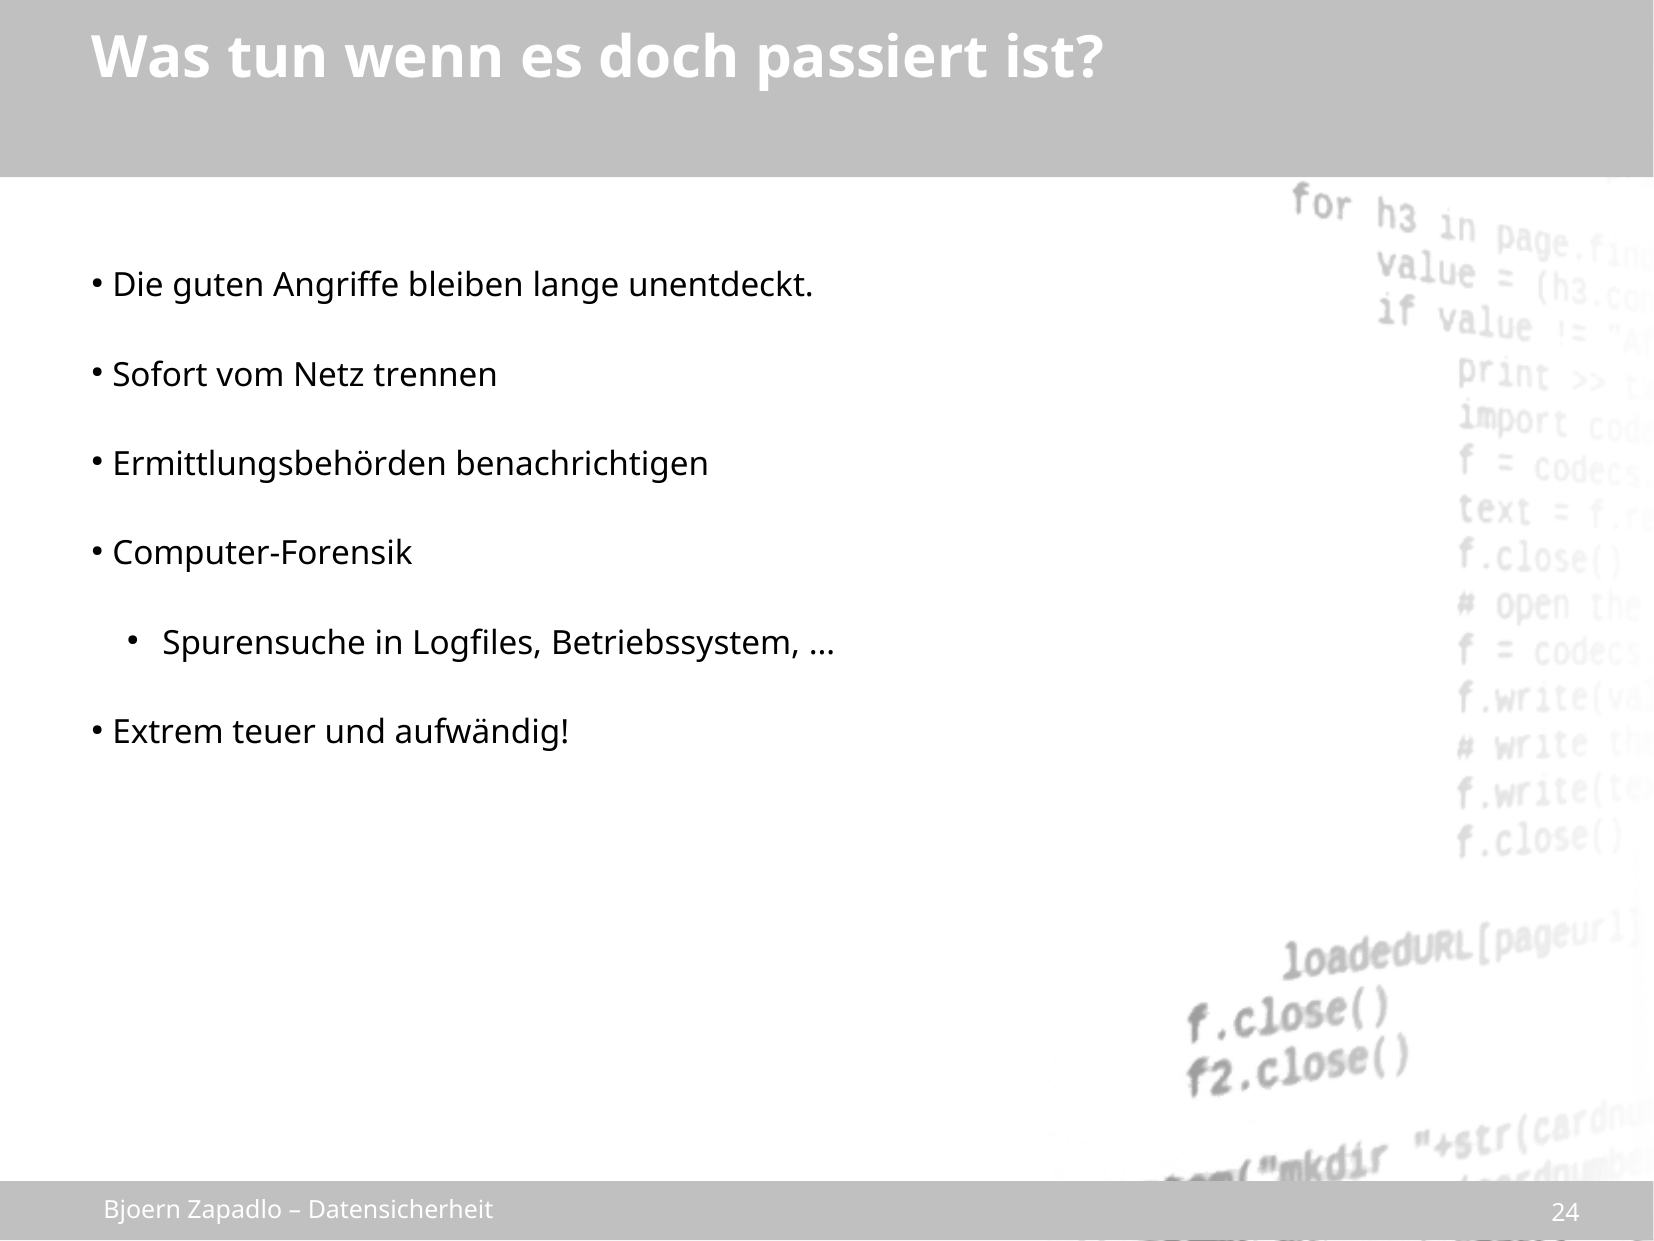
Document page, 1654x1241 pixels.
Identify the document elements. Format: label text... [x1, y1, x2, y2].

picture [0, 178, 1654, 1181]
text_box Was tun wenn es doch passiert ist? [76, 17, 1444, 98]
text_box Die guten Angriffe bleiben lange unentdeckt. Sofort vom Netz trennen Ermittlungsbehörden benachrichtigen Computer-Forensik Spurensuche in Logfiles, Betriebssystem, … Extrem teuer und aufwändig! [76, 236, 1432, 758]
